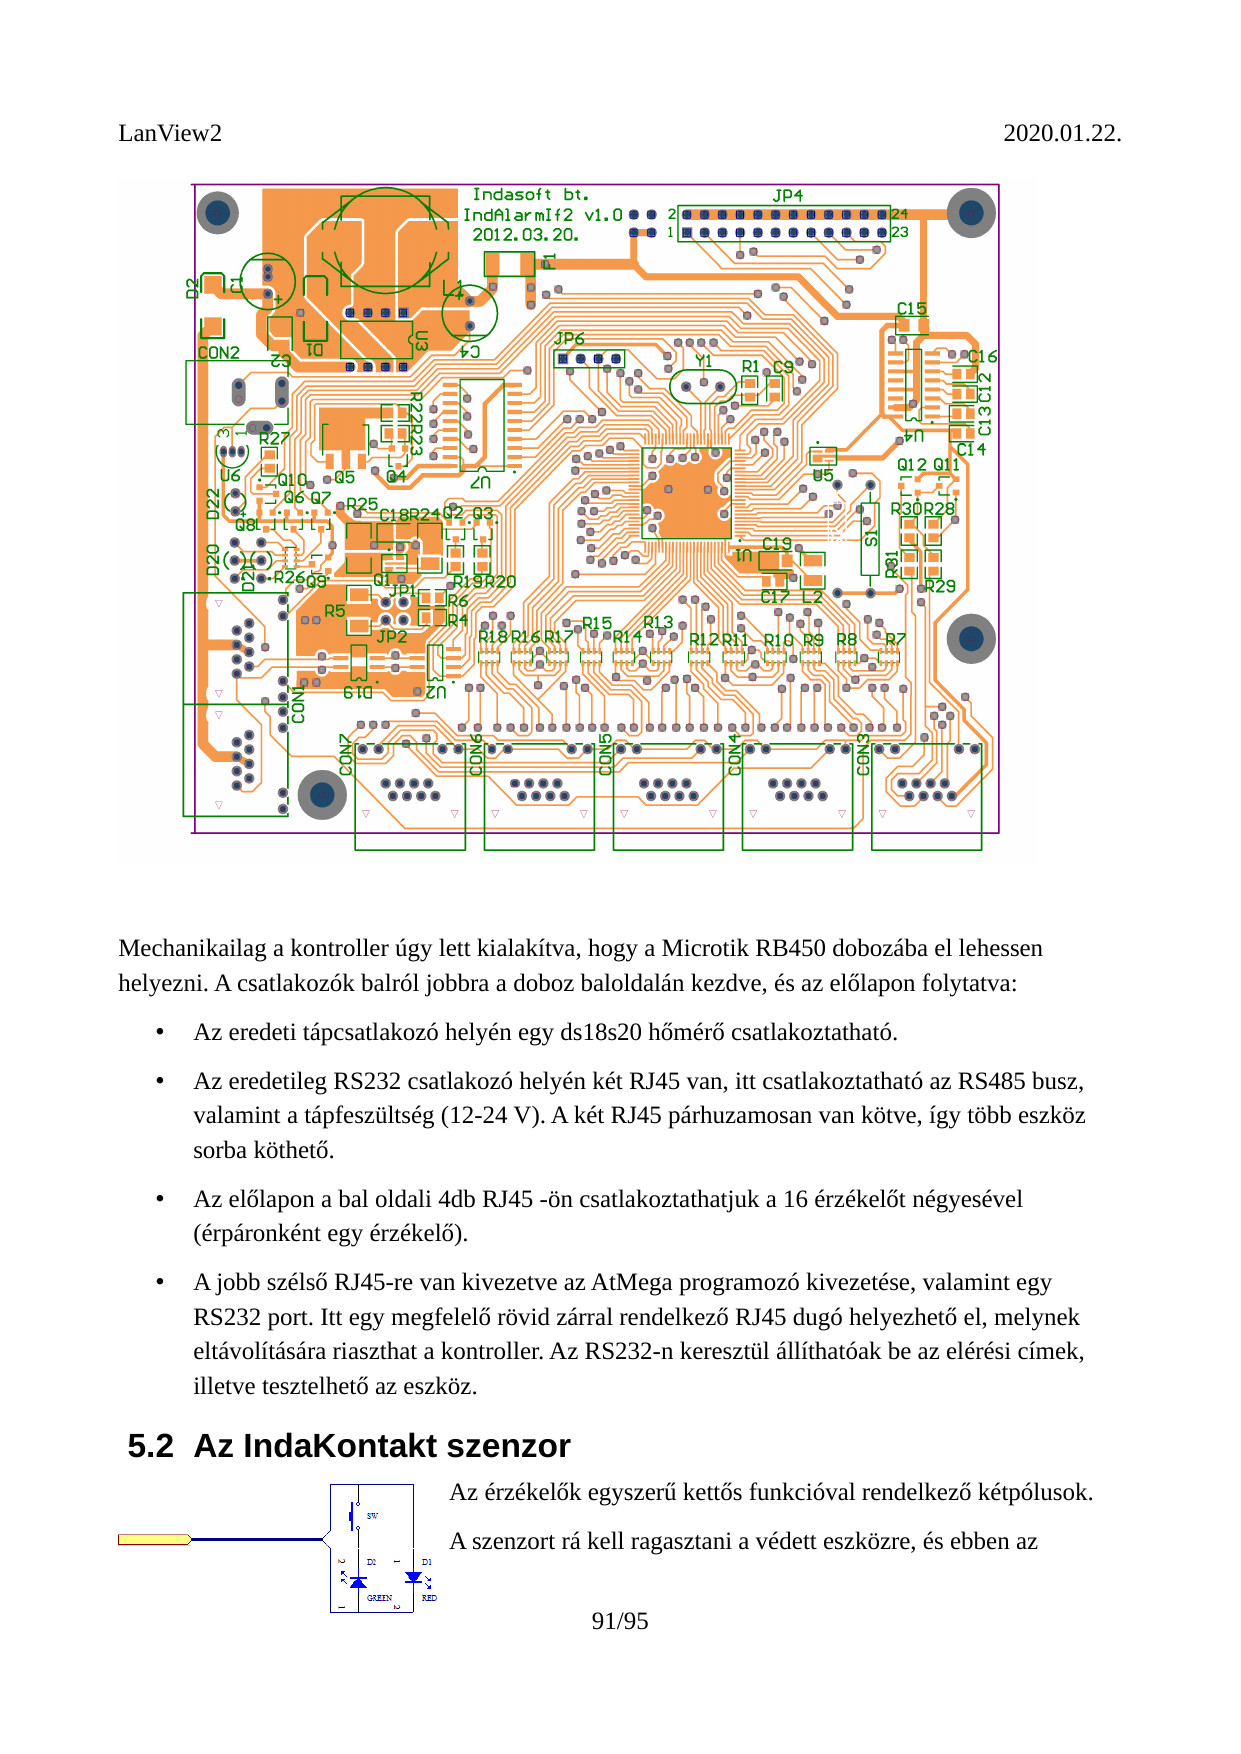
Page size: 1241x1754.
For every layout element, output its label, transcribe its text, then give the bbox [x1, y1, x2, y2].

list Az eredetileg RS232 csatlakozó helyén két RJ45 van, itt csatlakoztatható az RS485 busz, valamint a tápfeszültség (12-24 V). A két RJ45 párhuzamosan van kötve, így több eszköz sorba köthető. [156, 1066, 1122, 1163]
list Az előlapon a bal oldali 4db RJ45 -ön csatlakoztathatjuk a 16 érzékelőt négyesével (érpáronként egy érzékelő). [156, 1184, 1122, 1247]
list A jobb szélső RJ45-re van kivezetve az AtMega programozó kivezetése, valamint egy RS232 port. Itt egy megfelelő rövid zárral rendelkező RJ45 dugó helyezhető el, melynek eltávolítására riaszthat a kontroller. Az RS232-n keresztül állíthatóak be az elérési címek, illetve tesztelhető az eszköz. [156, 1267, 1122, 1399]
subtitle Az IndaKontakt szenzor [118, 1426, 1122, 1465]
text Az érzékelők egyszerű kettős funkcióval rendelkező kétpólusok. [118, 1477, 1122, 1506]
text Mechanikailag a kontroller úgy lett kialakítva, hogy a Microtik RB450 dobozába el lehessen helyezni. A csatlakozók balról jobbra a doboz baloldalán kezdve, és az előlapon folytatva: [118, 933, 1122, 996]
picture [118, 177, 1039, 864]
list Az eredeti tápcsatlakozó helyén egy ds18s20 hőmérő csatlakoztatható. [156, 1017, 1122, 1046]
text A szenzort rá kell ragasztani a védett eszközre, és ebben az [447, 1526, 1122, 1555]
